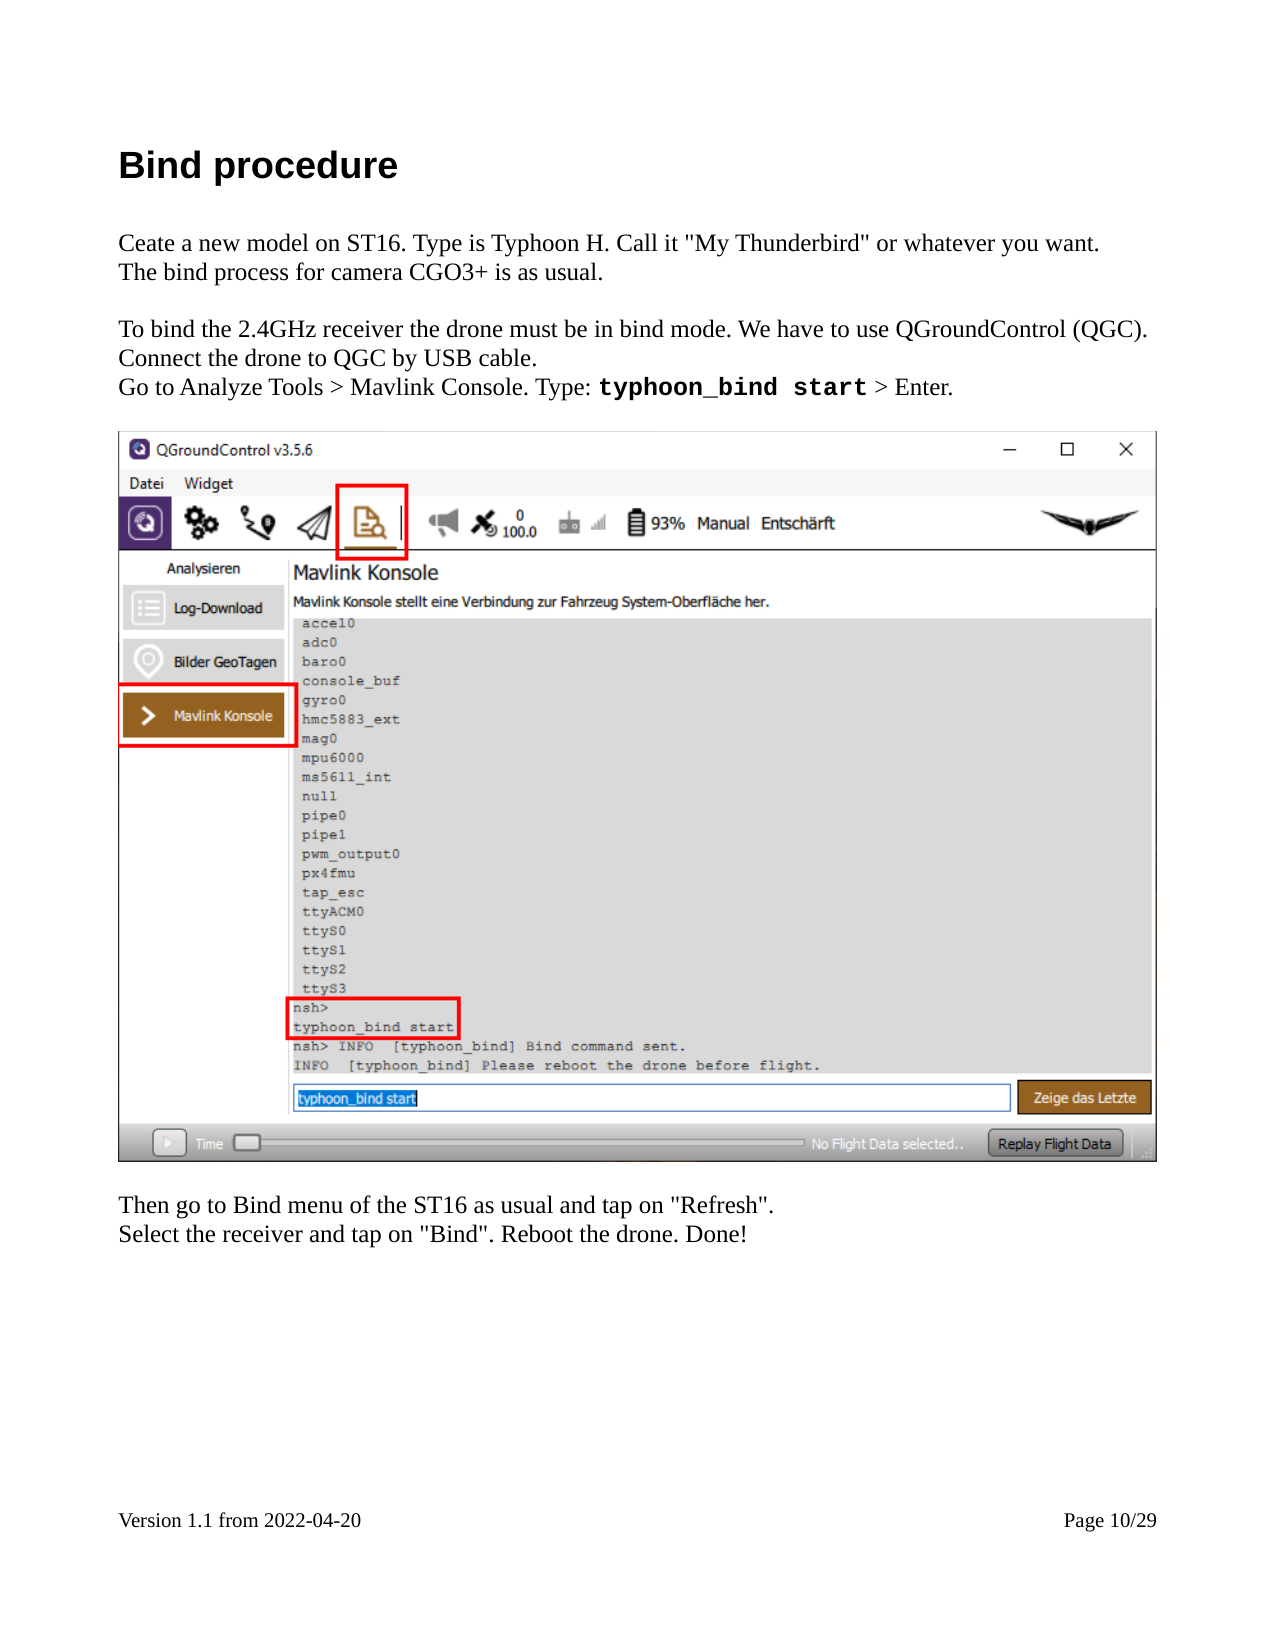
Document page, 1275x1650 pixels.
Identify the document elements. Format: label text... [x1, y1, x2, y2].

subtitle Bind procedure [118, 143, 1157, 187]
text Select the receiver and tap on "Bind". Reboot the drone. Done! [118, 1219, 1157, 1248]
text Go to Analyze Tools > Mavlink Console. Type: typhoon_bind start > Enter. [118, 372, 1157, 403]
text Then go to Bind menu of the ST16 as usual and tap on "Refresh". [118, 1190, 1157, 1219]
text To bind the 2.4GHz receiver the drone must be in bind mode. We have to use QGroundControl (QGC). Connect the drone to QGC by USB cable. [118, 314, 1157, 372]
text The bind process for camera CGO3+ is as usual. [118, 257, 1157, 286]
picture [118, 431, 1157, 1162]
text Ceate a new model on ST16. Type is Typhoon H. Call it "My Thunderbird" or whatever you want. [118, 228, 1157, 257]
